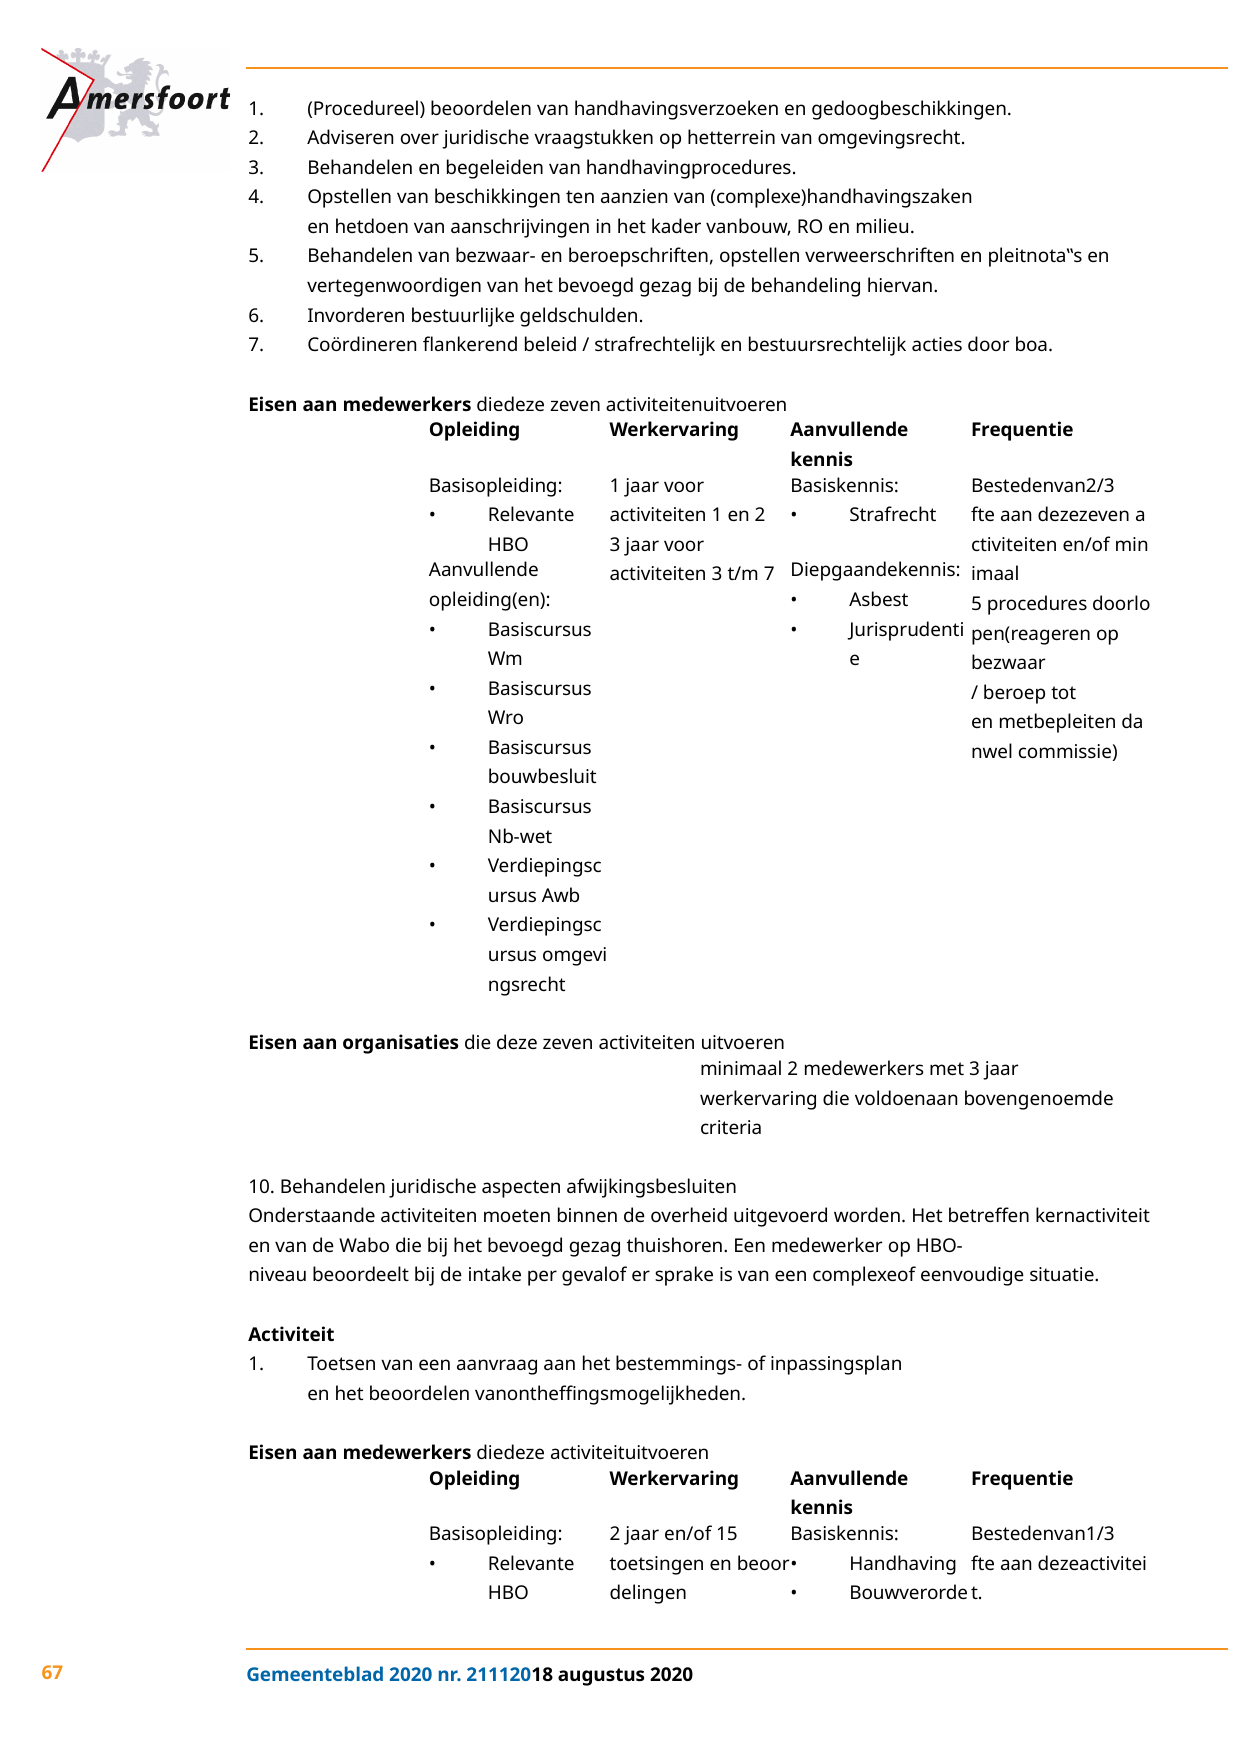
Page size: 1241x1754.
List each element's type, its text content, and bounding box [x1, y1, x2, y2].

table_cell Aanvullende kennis [790, 1465, 971, 1520]
table_cell Aanvullende opleiding(en): Basiscursus Wm Basiscursus Wro Basiscursus bouwbesluit Basiscursus Nb-wet Verdiepingscursus Awb Verdiepingscursus omgevingsrecht [429, 557, 609, 997]
table_header Eisen aan medewerkers diedeze zeven activiteitenuitvoeren [248, 391, 1152, 416]
table_cell Basisopleiding: Relevante HBO [429, 472, 609, 557]
text 10. Behandelen juridische aspecten afwijkingsbesluiten [248, 1173, 1152, 1199]
list Adviseren over juridische vraagstukken op hetterrein van omgevingsrecht. [248, 124, 1152, 150]
table_cell Frequentie [971, 1465, 1152, 1520]
table_cell Frequentie [971, 416, 1152, 472]
table_cell [248, 1055, 700, 1140]
list Behandelen van bezwaar- en beroepschriften, opstellen verweerschriften en pleitnota‟s en vertegenwoordigen van het bevoegd gezag bij de behandeling hiervan. [248, 243, 1152, 298]
list Behandelen en begeleiden van handhavingprocedures. [248, 154, 1152, 180]
table_cell Opleiding [429, 1465, 609, 1520]
list (Procedureel) beoordelen van handhavingsverzoeken en gedoogbeschikkingen. [248, 95, 1152, 121]
table_cell Basisopleiding: Relevante HBO [429, 1520, 609, 1605]
text Activiteit [248, 1321, 1152, 1347]
table_cell Basiskennis: Handhaving Bouwverordening [790, 1520, 971, 1605]
table_cell Bestedenvan1/3 fte aan dezeactiviteit. [971, 1520, 1152, 1605]
table_cell Aanvullende kennis [790, 416, 971, 472]
table_cell [248, 416, 429, 997]
table_cell Werkervaring [609, 416, 790, 472]
table_cell Bestedenvan2/3 fte aan dezezeven activiteiten en/of minimaal 5 procedures doorlopen(reageren op bezwaar / beroep tot en metbepleiten danwel commissie) [971, 472, 1152, 997]
table_cell Basiskennis: Strafrecht [790, 472, 971, 557]
table_cell 1 jaar voor activiteiten 1 en 2 3 jaar voor activiteiten 3 t/m 7 [609, 472, 790, 997]
table_cell Opleiding [429, 416, 609, 472]
list Coördineren flankerend beleid / strafrechtelijk en bestuursrechtelijk acties door boa. [248, 331, 1152, 357]
table_cell Diepgaandekennis: Asbest Jurisprudentie [790, 557, 971, 997]
table_header Eisen aan medewerkers diedeze activiteituitvoeren [248, 1439, 1152, 1465]
list Invorderen bestuurlijke geldschulden. [248, 302, 1152, 328]
list Opstellen van beschikkingen ten aanzien van (complexe)handhavingszaken en hetdoen van aanschrijvingen in het kader vanbouw, RO en milieu. [248, 183, 1152, 239]
table_header Eisen aan organisaties die deze zeven activiteiten uitvoeren [248, 1030, 1152, 1055]
text Onderstaande activiteiten moeten binnen de overheid uitgevoerd worden. Het betreffen kernactiviteiten van de Wabo die bij het bevoegd gezag thuishoren. Een medewerker op HBO-niveau beoordeelt bij de intake per gevalof er sprake is van een complexeof eenvoudige situatie. [248, 1202, 1152, 1287]
table_cell [248, 1465, 429, 1605]
table_cell 2 jaar en/of 15 toetsingen en beoordelingen [609, 1520, 790, 1605]
table_cell minimaal 2 medewerkers met 3 jaar werkervaring die voldoenaan bovengenoemde criteria [700, 1055, 1152, 1140]
list Toetsen van een aanvraag aan het bestemmings- of inpassingsplan en het beoordelen vanontheffingsmogelijkheden. [248, 1350, 1152, 1406]
table_cell Werkervaring [609, 1465, 790, 1520]
picture [41, 47, 231, 172]
